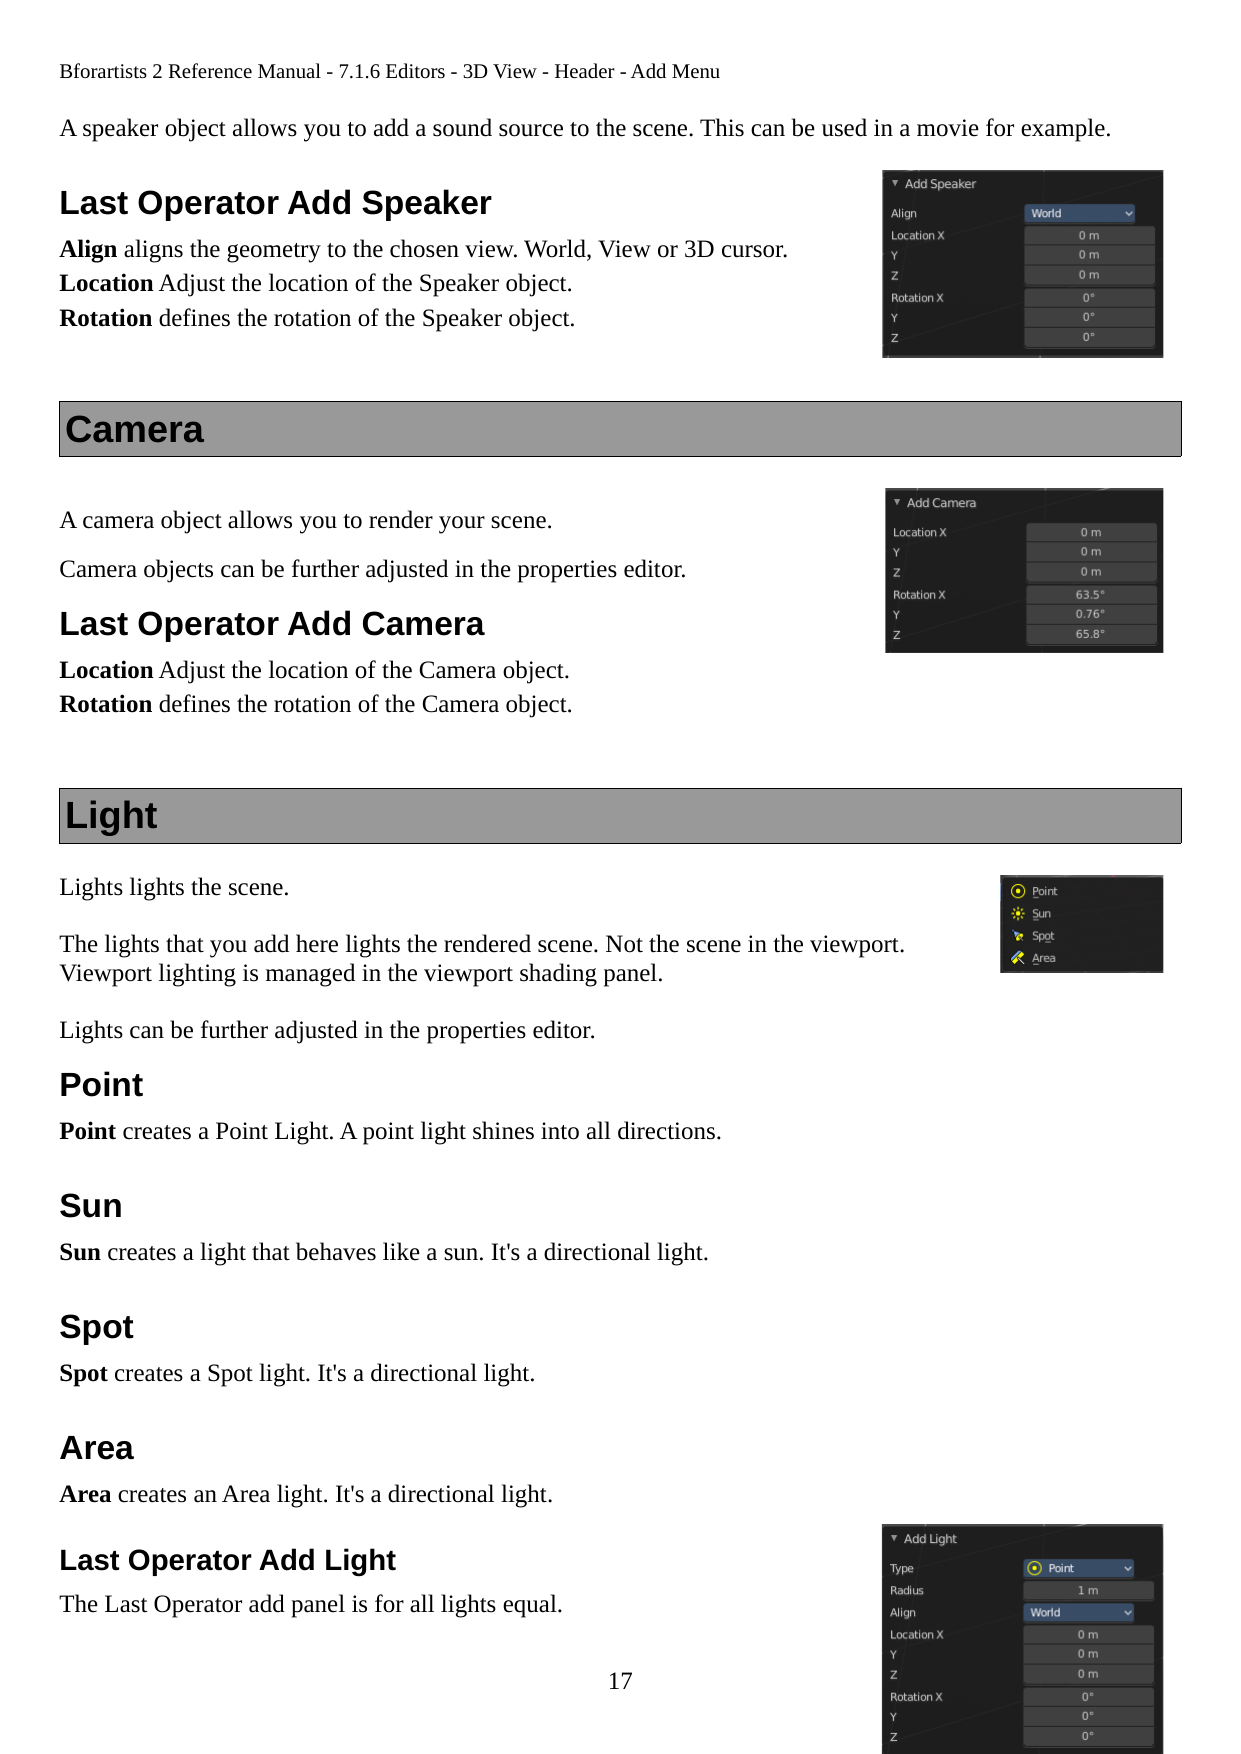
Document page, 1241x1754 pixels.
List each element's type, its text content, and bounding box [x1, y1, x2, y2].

text Lights lights the scene. [59, 872, 1181, 900]
subtitle Spot [59, 1307, 1181, 1346]
picture [882, 170, 1164, 358]
subtitle Point [59, 1065, 1181, 1103]
subtitle Last Operator Add Light [59, 1543, 881, 1577]
subtitle Last Operator Add Camera [59, 604, 885, 642]
text A speaker object allows you to add a sound source to the scene. This can be used in a movie for example. [59, 113, 1181, 141]
picture [881, 1524, 1164, 1754]
text The lights that you add here lights the rendered scene. Not the scene in the viewport. Viewport lighting is managed in the viewport shading panel. [59, 929, 1181, 987]
subtitle Sun [59, 1186, 1181, 1224]
text Location Adjust the location of the Camera object. Rotation defines the rotation of the Camera object. [59, 655, 1181, 718]
text Spot creates a Spot light. It's a directional light. [59, 1358, 1181, 1387]
picture [885, 488, 1164, 653]
text Align aligns the geometry to the chosen view. World, View or 3D cursor. Location Adjust the location of the Speaker object. Rotation defines the rotation of the Speaker object. [59, 234, 882, 331]
text Sun creates a light that behaves like a sun. It's a directional light. [59, 1237, 1181, 1266]
picture [1000, 875, 1164, 973]
subtitle Area [59, 1428, 1181, 1467]
subtitle [1164, 604, 1181, 642]
text A camera object allows you to render your scene. [59, 505, 885, 534]
text Lights can be further adjusted in the properties editor. [59, 1015, 1181, 1044]
subtitle [1164, 1543, 1181, 1577]
text Area creates an Area light. It's a directional light. [59, 1479, 1181, 1508]
table_header Camera [60, 402, 1181, 456]
table_header Light [60, 789, 1181, 843]
subtitle Last Operator Add Speaker [59, 182, 882, 221]
subtitle [1164, 182, 1181, 221]
text Point creates a Point Light. A point light shines into all directions. [59, 1116, 1181, 1145]
text Camera objects can be further adjusted in the properties editor. [59, 554, 885, 583]
text The Last Operator add panel is for all lights equal. [59, 1589, 881, 1618]
